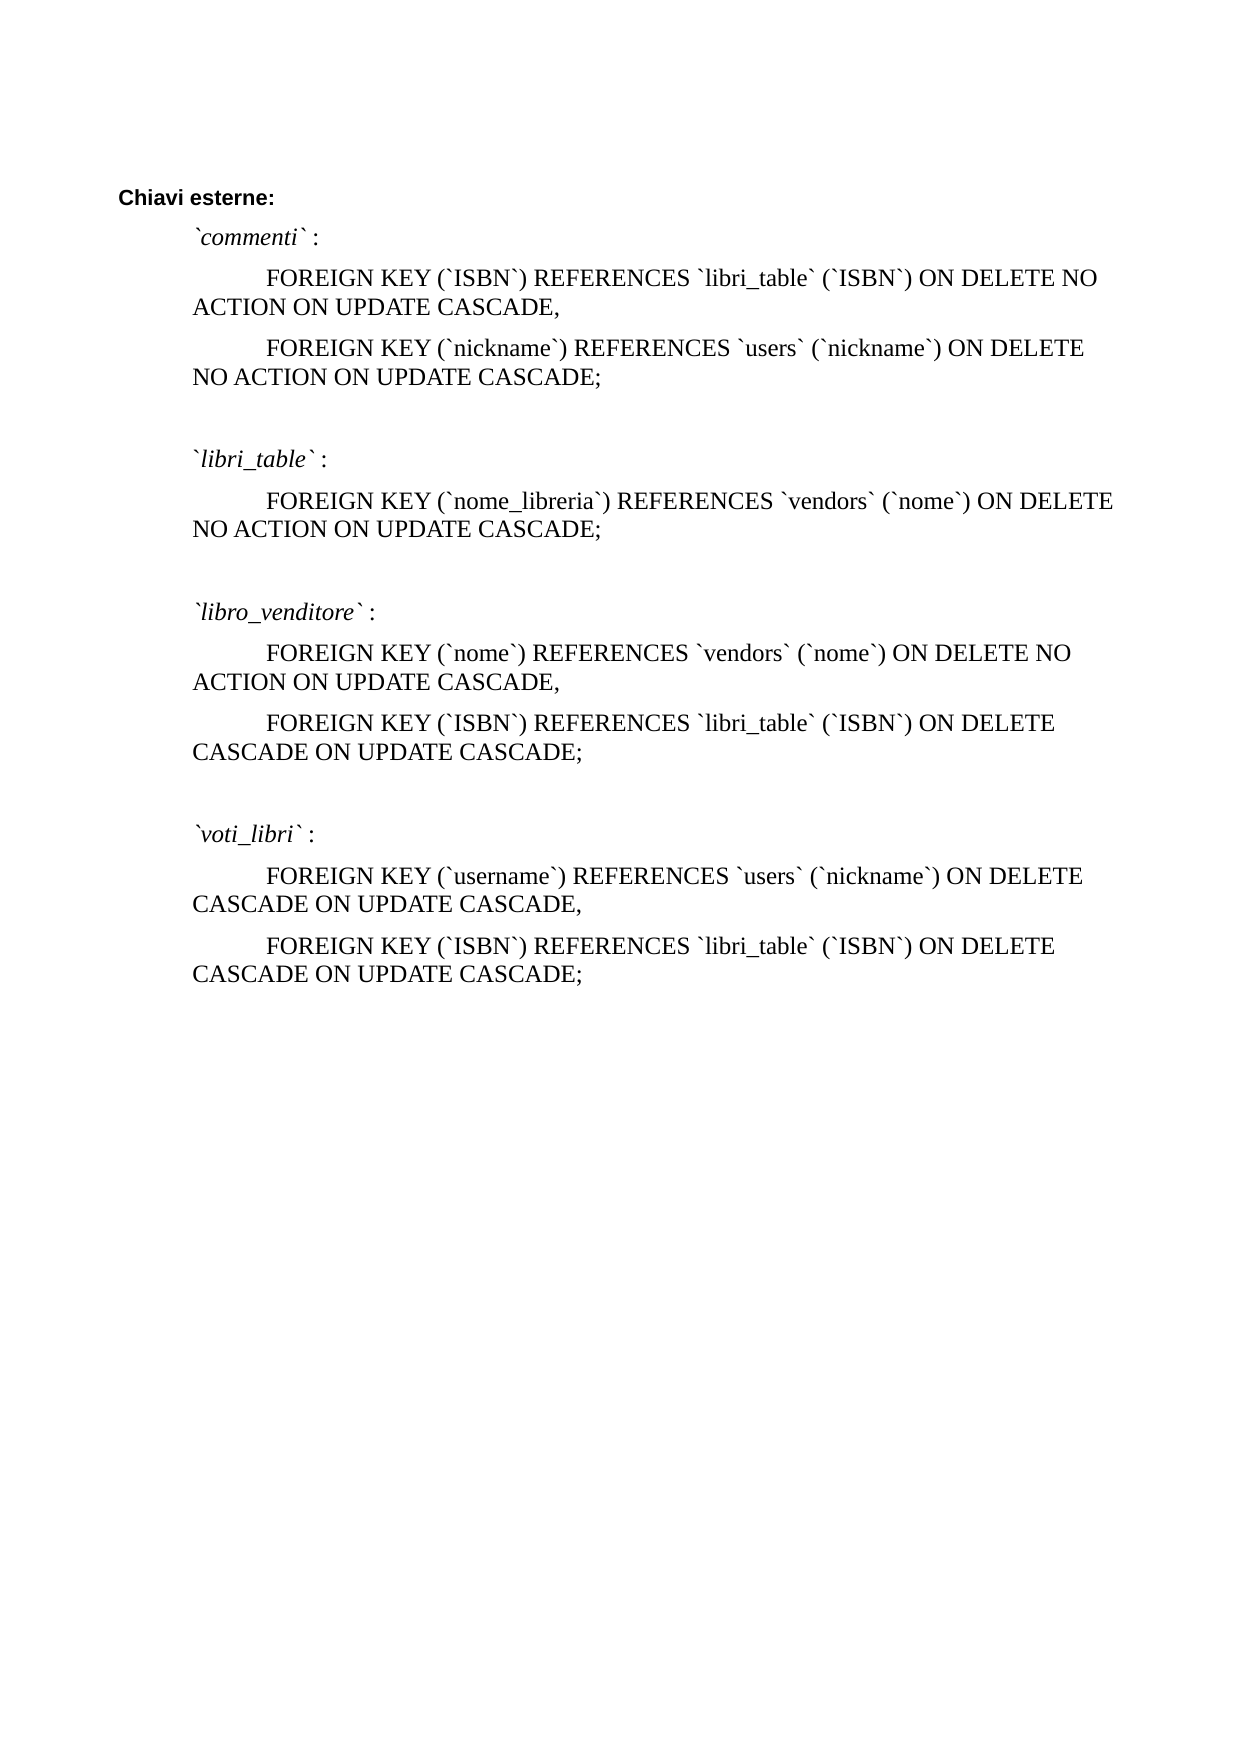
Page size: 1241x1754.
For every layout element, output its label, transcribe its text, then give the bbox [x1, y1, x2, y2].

text FOREIGN KEY (`username`) REFERENCES `users` (`nickname`) ON DELETE CASCADE ON UPDATE CASCADE, [192, 861, 1122, 918]
text FOREIGN KEY (`nome_libreria`) REFERENCES `vendors` (`nome`) ON DELETE NO ACTION ON UPDATE CASCADE; [192, 486, 1122, 543]
subtitle Chiavi esterne: [118, 184, 1122, 209]
text `libro_venditore` : [192, 597, 1122, 626]
text `voti_libri` : [192, 819, 1122, 848]
text FOREIGN KEY (`ISBN`) REFERENCES `libri_table` (`ISBN`) ON DELETE NO ACTION ON UPDATE CASCADE, [192, 263, 1122, 321]
text FOREIGN KEY (`nome`) REFERENCES `vendors` (`nome`) ON DELETE NO ACTION ON UPDATE CASCADE, [192, 638, 1122, 696]
text FOREIGN KEY (`ISBN`) REFERENCES `libri_table` (`ISBN`) ON DELETE CASCADE ON UPDATE CASCADE; [192, 708, 1122, 766]
text FOREIGN KEY (`nickname`) REFERENCES `users` (`nickname`) ON DELETE NO ACTION ON UPDATE CASCADE; [192, 333, 1122, 391]
text `commenti` : [192, 222, 1122, 251]
text `libri_table` : [192, 444, 1122, 473]
text FOREIGN KEY (`ISBN`) REFERENCES `libri_table` (`ISBN`) ON DELETE CASCADE ON UPDATE CASCADE; [192, 931, 1122, 988]
